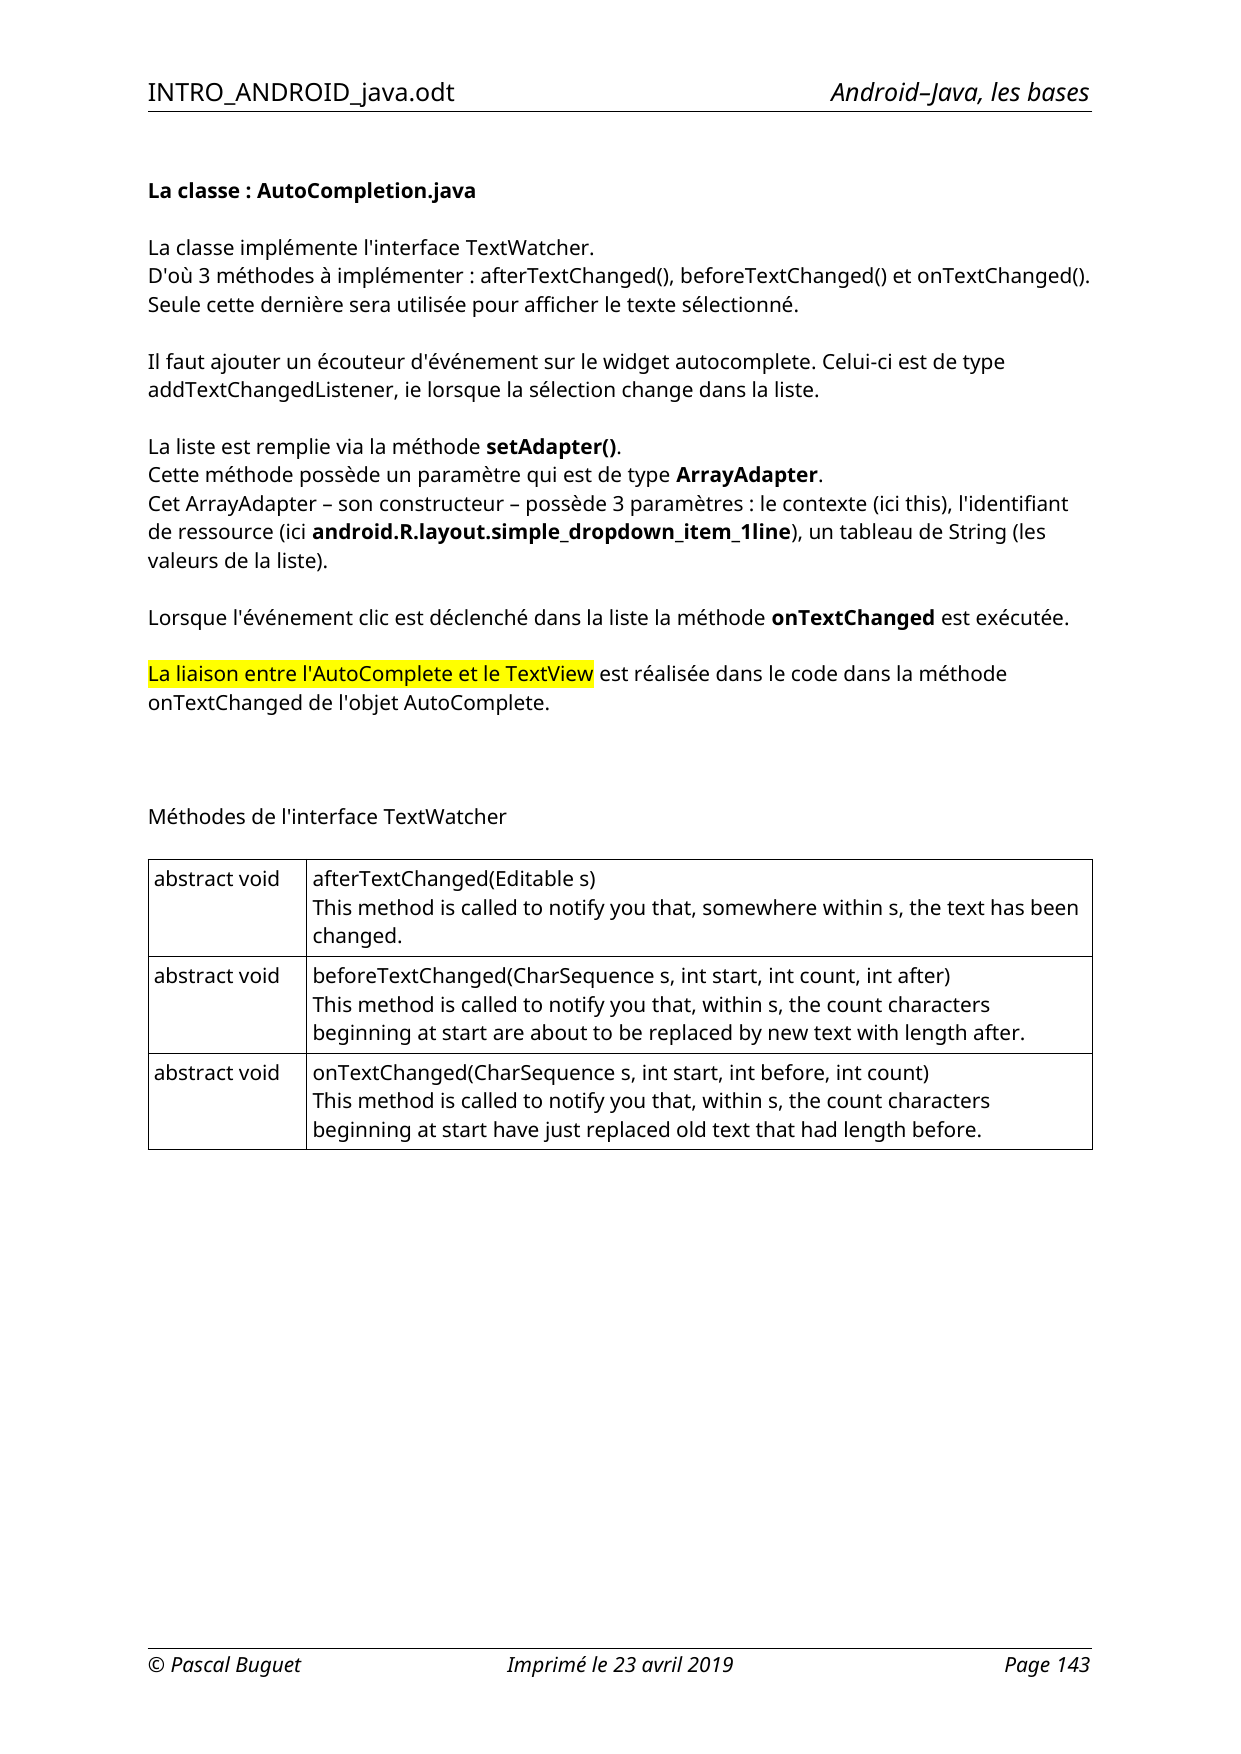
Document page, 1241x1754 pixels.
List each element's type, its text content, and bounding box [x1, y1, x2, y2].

text La classe implémente l'interface TextWatcher. [148, 233, 1092, 261]
text Il faut ajouter un écouteur d'événement sur le widget autocomplete. Celui-ci est de type addTextChangedListener, ie lorsque la sélection change dans la liste. [148, 347, 1092, 404]
table_cell abstract void [149, 1054, 306, 1149]
text La liaison entre l'AutoComplete et le TextView est réalisée dans le code dans la méthode onTextChanged de l'objet AutoComplete. [148, 659, 1092, 716]
text La liste est remplie via la méthode setAdapter(). [148, 432, 1092, 461]
table_cell onTextChanged(CharSequence s, int start, int before, int count) This method is called to notify you that, within s, the count characters beginning at start have just replaced old text that had length before. [307, 1054, 1092, 1149]
text La classe : AutoCompletion.java [148, 176, 1092, 204]
text Cette méthode possède un paramètre qui est de type ArrayAdapter. [148, 461, 1092, 489]
table_header afterTextChanged(Editable s) This method is called to notify you that, somewhere within s, the text has been changed. [307, 860, 1092, 956]
text Seule cette dernière sera utilisée pour afficher le texte sélectionné. [148, 290, 1092, 318]
table_cell abstract void [149, 957, 306, 1052]
text Lorsque l'événement clic est déclenché dans la liste la méthode onTextChanged est exécutée. [148, 603, 1092, 631]
table_header abstract void [149, 860, 306, 956]
text Méthodes de l'interface TextWatcher [148, 802, 1092, 830]
text D'où 3 méthodes à implémenter : afterTextChanged(), beforeTextChanged() et onTextChanged(). [148, 261, 1092, 290]
text Cet ArrayAdapter – son constructeur – possède 3 paramètres : le contexte (ici this), l'identifiant de ressource (ici android.R.layout.simple_dropdown_item_1line), un tableau de String (les valeurs de la liste). [148, 489, 1092, 574]
table_cell beforeTextChanged(CharSequence s, int start, int count, int after) This method is called to notify you that, within s, the count characters beginning at start are about to be replaced by new text with length after. [307, 957, 1092, 1052]
